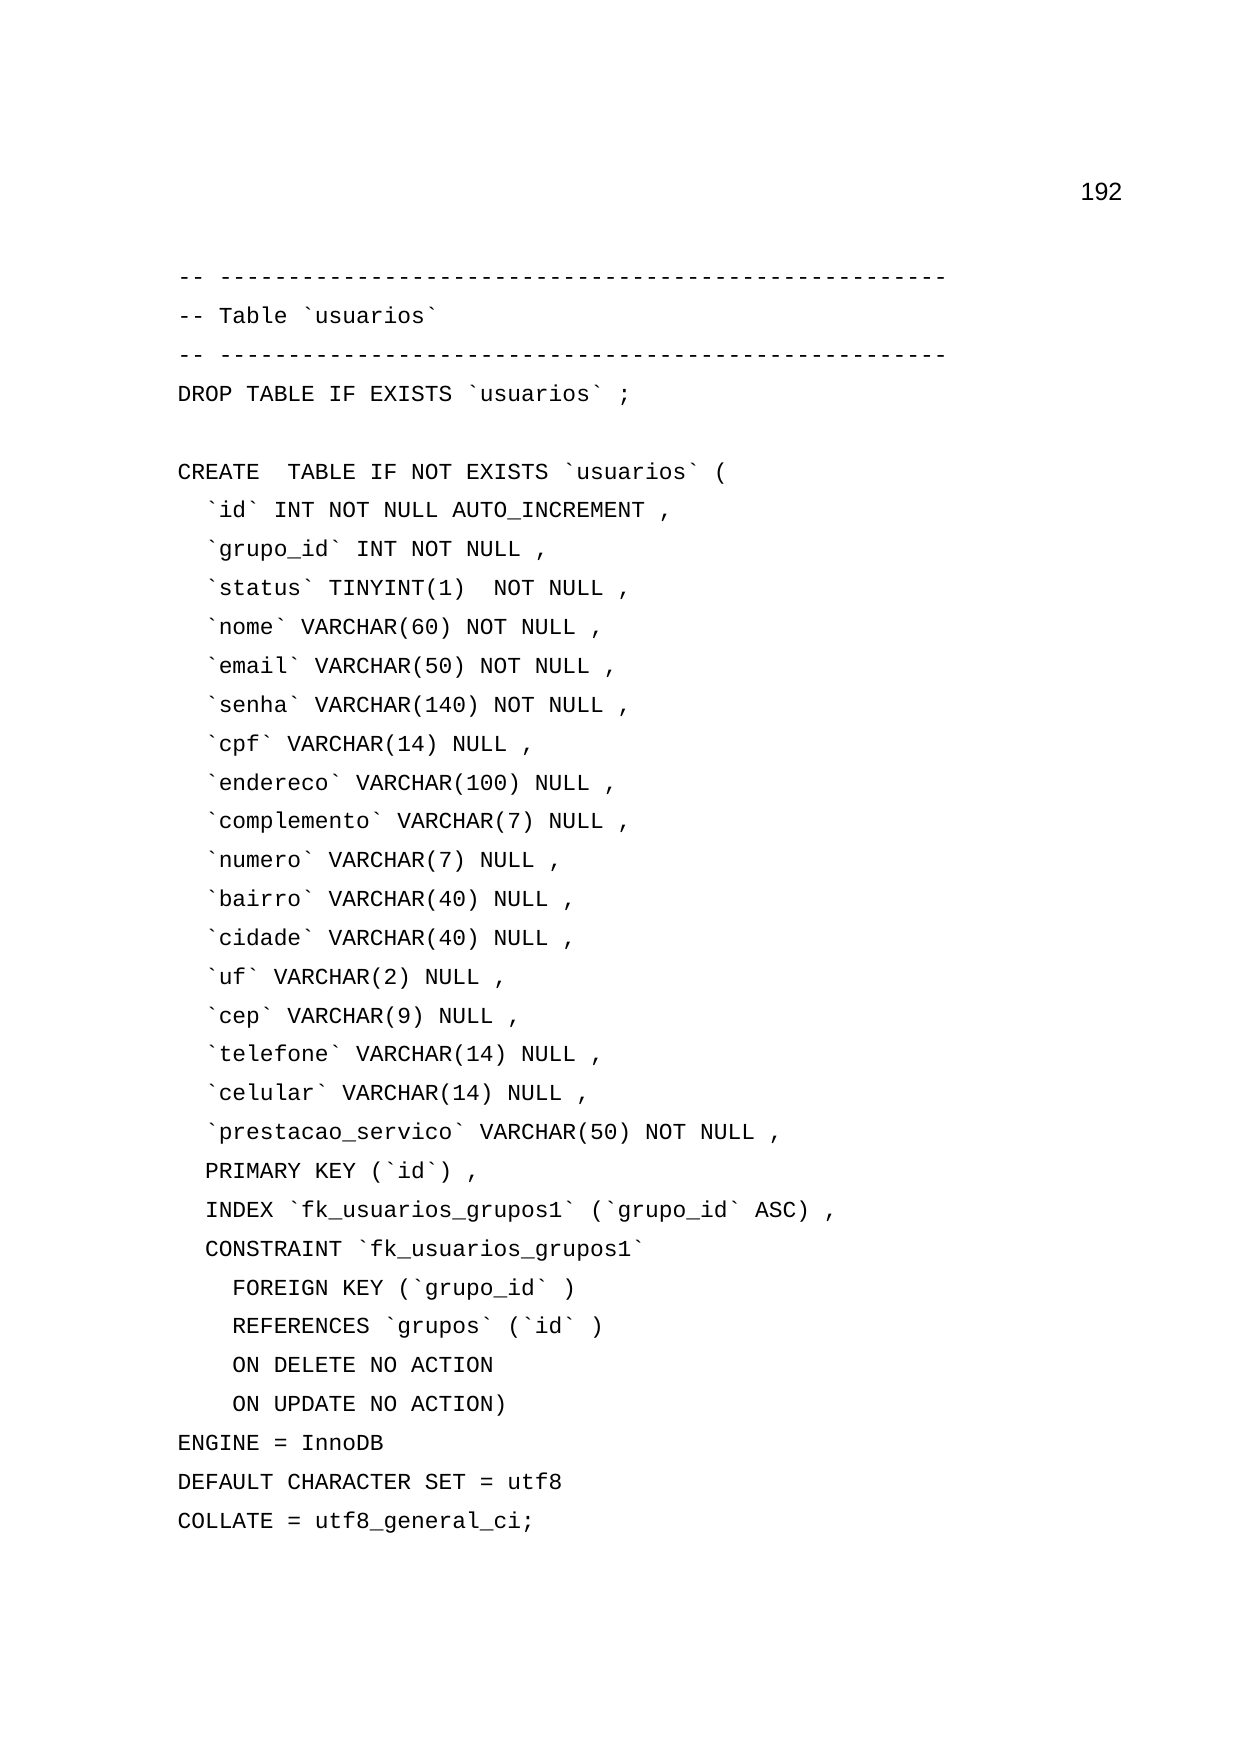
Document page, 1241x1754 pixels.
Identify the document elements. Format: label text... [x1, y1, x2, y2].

text `uf` VARCHAR(2) NULL , [177, 965, 1122, 991]
text -- ----------------------------------------------------- [177, 343, 1122, 369]
text DEFAULT CHARACTER SET = utf8 [177, 1470, 1122, 1496]
text `celular` VARCHAR(14) NULL , [177, 1082, 1122, 1108]
text FOREIGN KEY (`grupo_id` ) [177, 1276, 1122, 1302]
text `cpf` VARCHAR(14) NULL , [177, 732, 1122, 758]
text -- ----------------------------------------------------- [177, 266, 1122, 292]
text `telefone` VARCHAR(14) NULL , [177, 1043, 1122, 1069]
text `id` INT NOT NULL AUTO_INCREMENT , [177, 499, 1122, 525]
text `numero` VARCHAR(7) NULL , [177, 848, 1122, 874]
text DROP TABLE IF EXISTS `usuarios` ; [177, 382, 1122, 408]
text `cidade` VARCHAR(40) NULL , [177, 926, 1122, 952]
text `endereco` VARCHAR(100) NULL , [177, 771, 1122, 797]
text `nome` VARCHAR(60) NOT NULL , [177, 615, 1122, 641]
text CONSTRAINT `fk_usuarios_grupos1` [177, 1237, 1122, 1263]
text `grupo_id` INT NOT NULL , [177, 538, 1122, 564]
text `senha` VARCHAR(140) NOT NULL , [177, 693, 1122, 719]
text REFERENCES `grupos` (`id` ) [177, 1315, 1122, 1341]
text ON DELETE NO ACTION [177, 1354, 1122, 1379]
text ON UPDATE NO ACTION) [177, 1392, 1122, 1418]
text CREATE TABLE IF NOT EXISTS `usuarios` ( [177, 460, 1122, 486]
text `complemento` VARCHAR(7) NULL , [177, 810, 1122, 836]
text -- Table `usuarios` [177, 304, 1122, 331]
text `cep` VARCHAR(9) NULL , [177, 1004, 1122, 1030]
text ENGINE = InnoDB [177, 1431, 1122, 1457]
text `bairro` VARCHAR(40) NULL , [177, 887, 1122, 913]
text COLLATE = utf8_general_ci; [177, 1509, 1122, 1535]
text `email` VARCHAR(50) NOT NULL , [177, 654, 1122, 680]
text `prestacao_servico` VARCHAR(50) NOT NULL , [177, 1121, 1122, 1146]
text INDEX `fk_usuarios_grupos1` (`grupo_id` ASC) , [177, 1198, 1122, 1224]
text PRIMARY KEY (`id`) , [177, 1159, 1122, 1185]
text `status` TINYINT(1) NOT NULL , [177, 577, 1122, 602]
